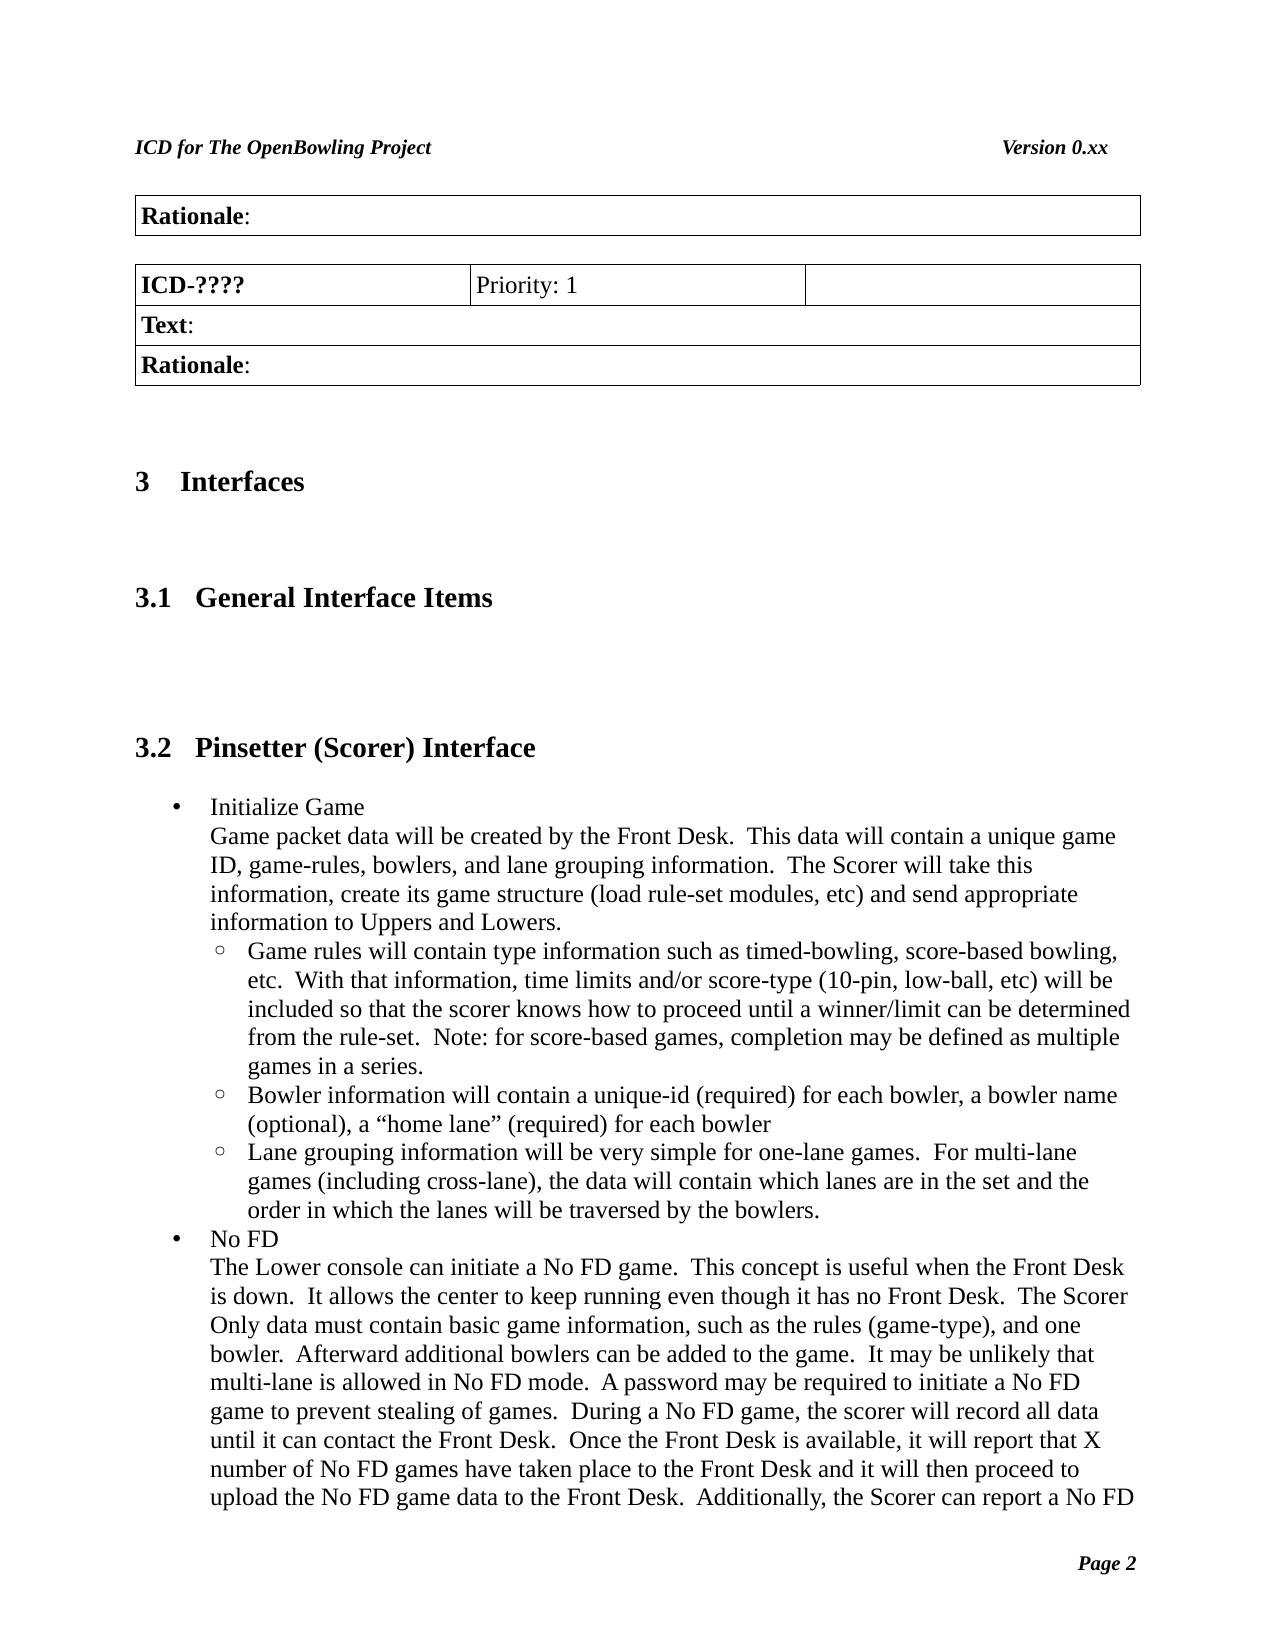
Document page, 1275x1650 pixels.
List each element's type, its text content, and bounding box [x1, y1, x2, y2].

table_cell Rationale: [136, 346, 1140, 385]
subtitle General Interface Items [135, 580, 1140, 614]
table_header ICD-???? [136, 265, 470, 304]
list Lane grouping information will be very simple for one-lane games. For multi-lane games (including cross-lane), the data will contain which lanes are in the set and the order in which the lanes will be traversed by the bowlers. [210, 1137, 1140, 1224]
subtitle Interfaces [135, 464, 1140, 497]
list Bowler information will contain a unique-id (required) for each bowler, a bowler name (optional), a “home lane” (required) for each bowler [210, 1080, 1140, 1137]
list No FD The Lower console can initiate a No FD game. This concept is useful when the Front Desk is down. It allows the center to keep running even though it has no Front Desk. The Scorer Only data must contain basic game information, such as the rules (game-type), and one bowler. Afterward additional bowlers can be added to the game. It may be unlikely that multi-lane is allowed in No FD mode. A password may be required to initiate a No FD game to prevent stealing of games. During a No FD game, the scorer will record all data until it can contact the Front Desk. Once the Front Desk is available, it will report that X number of No FD games have taken place to the Front Desk and it will then proceed to upload the No FD game data to the Front Desk. Additionally, the Scorer can report a No FD [172, 1224, 1140, 1511]
table_cell Rationale: [136, 196, 1140, 235]
list Initialize Game Game packet data will be created by the Front Desk. This data will contain a unique game ID, game-rules, bowlers, and lane grouping information. The Scorer will take this information, create its game structure (load rule-set modules, etc) and send appropriate information to Uppers and Lowers. [172, 792, 1140, 936]
subtitle Pinsetter (Scorer) Interface [135, 730, 1140, 763]
table_header Priority: 1 [471, 265, 805, 304]
table_cell Text: [136, 306, 1140, 345]
list Game rules will contain type information such as timed-bowling, score-based bowling, etc. With that information, time limits and/or score-type (10-pin, low-ball, etc) will be included so that the scorer knows how to proceed until a winner/limit can be determined from the rule-set. Note: for score-based games, completion may be defined as multiple games in a series. [210, 936, 1140, 1080]
table_header [806, 265, 1140, 304]
